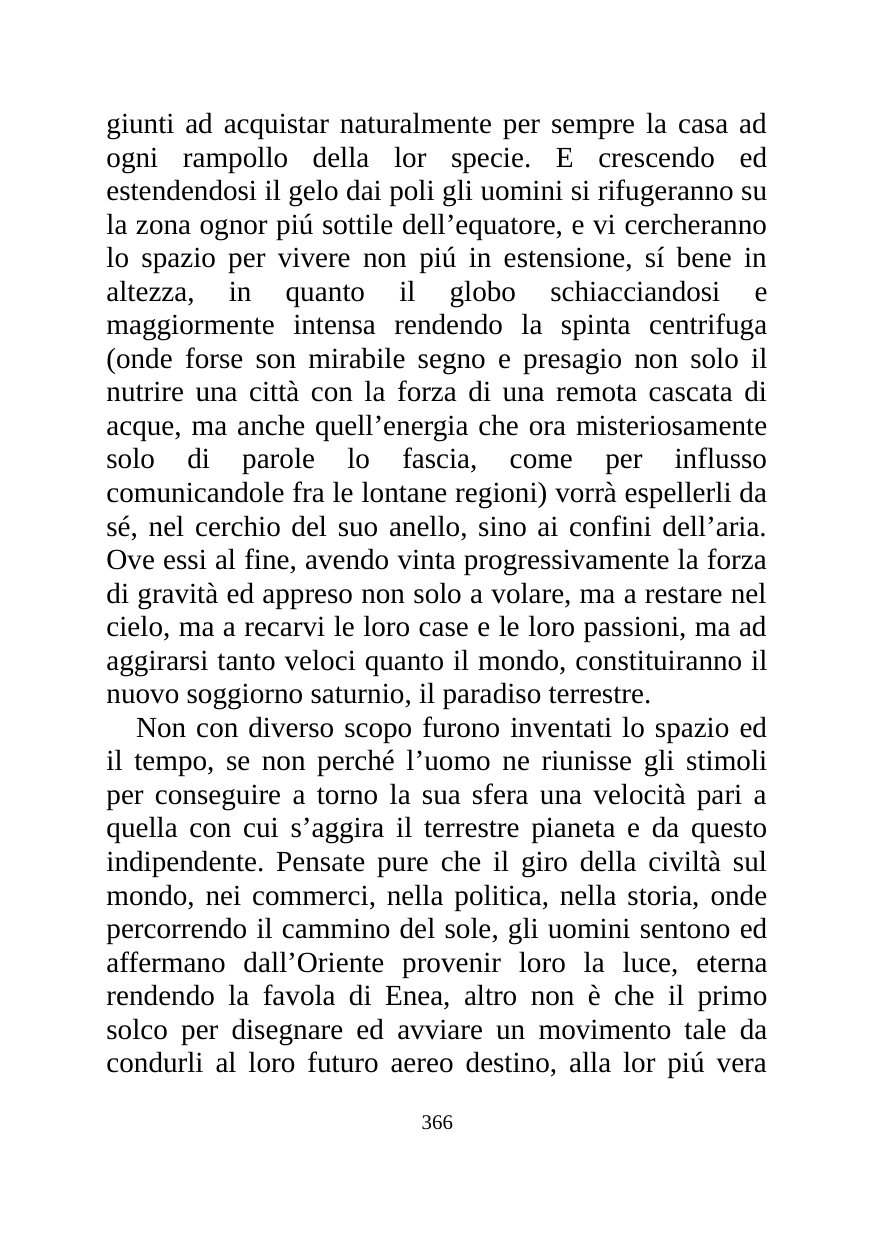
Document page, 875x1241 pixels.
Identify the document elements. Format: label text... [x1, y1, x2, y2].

text giunti ad acquistar naturalmente per sempre la casa ad ogni rampollo della lor specie. E crescendo ed estendendosi il gelo dai poli gli uomini si rifugeranno su la zona ognor piú sottile dell’equatore, e vi cercheranno lo spazio per vivere non piú in estensione, sí bene in altezza, in quanto il globo schiacciandosi e maggiormente intensa rendendo la spinta centrifuga (onde forse son mirabile segno e presagio non solo il nutrire una città con la forza di una remota cascata di acque, ma anche quell’energia che ora misteriosamente solo di parole lo fascia, come per influsso comunicandole fra le lontane regioni) vorrà espellerli da sé, nel cerchio del suo anello, sino ai confini dell’aria. Ove essi al fine, avendo vinta progressivamente la forza di gravità ed appreso non solo a volare, ma a restare nel cielo, ma a recarvi le loro case e le loro passioni, ma ad aggirarsi tanto veloci quanto il mondo, constituiranno il nuovo soggiorno saturnio, il paradiso terrestre. [106, 106, 768, 710]
text Non con diverso scopo furono inventati lo spazio ed il tempo, se non perché l’uomo ne riunisse gli stimoli per conseguire a torno la sua sfera una velocità pari a quella con cui s’aggira il terrestre pianeta e da questo indipendente. Pensate pure che il giro della civiltà sul mondo, nei commerci, nella politica, nella storia, onde percorrendo il cammino del sole, gli uomini sentono ed affermano dall’Oriente provenir loro la luce, eterna rendendo la favola di Enea, altro non è che il primo solco per disegnare ed avviare un movimento tale da condurli al loro futuro aereo destino, alla lor piú vera [106, 710, 768, 1079]
